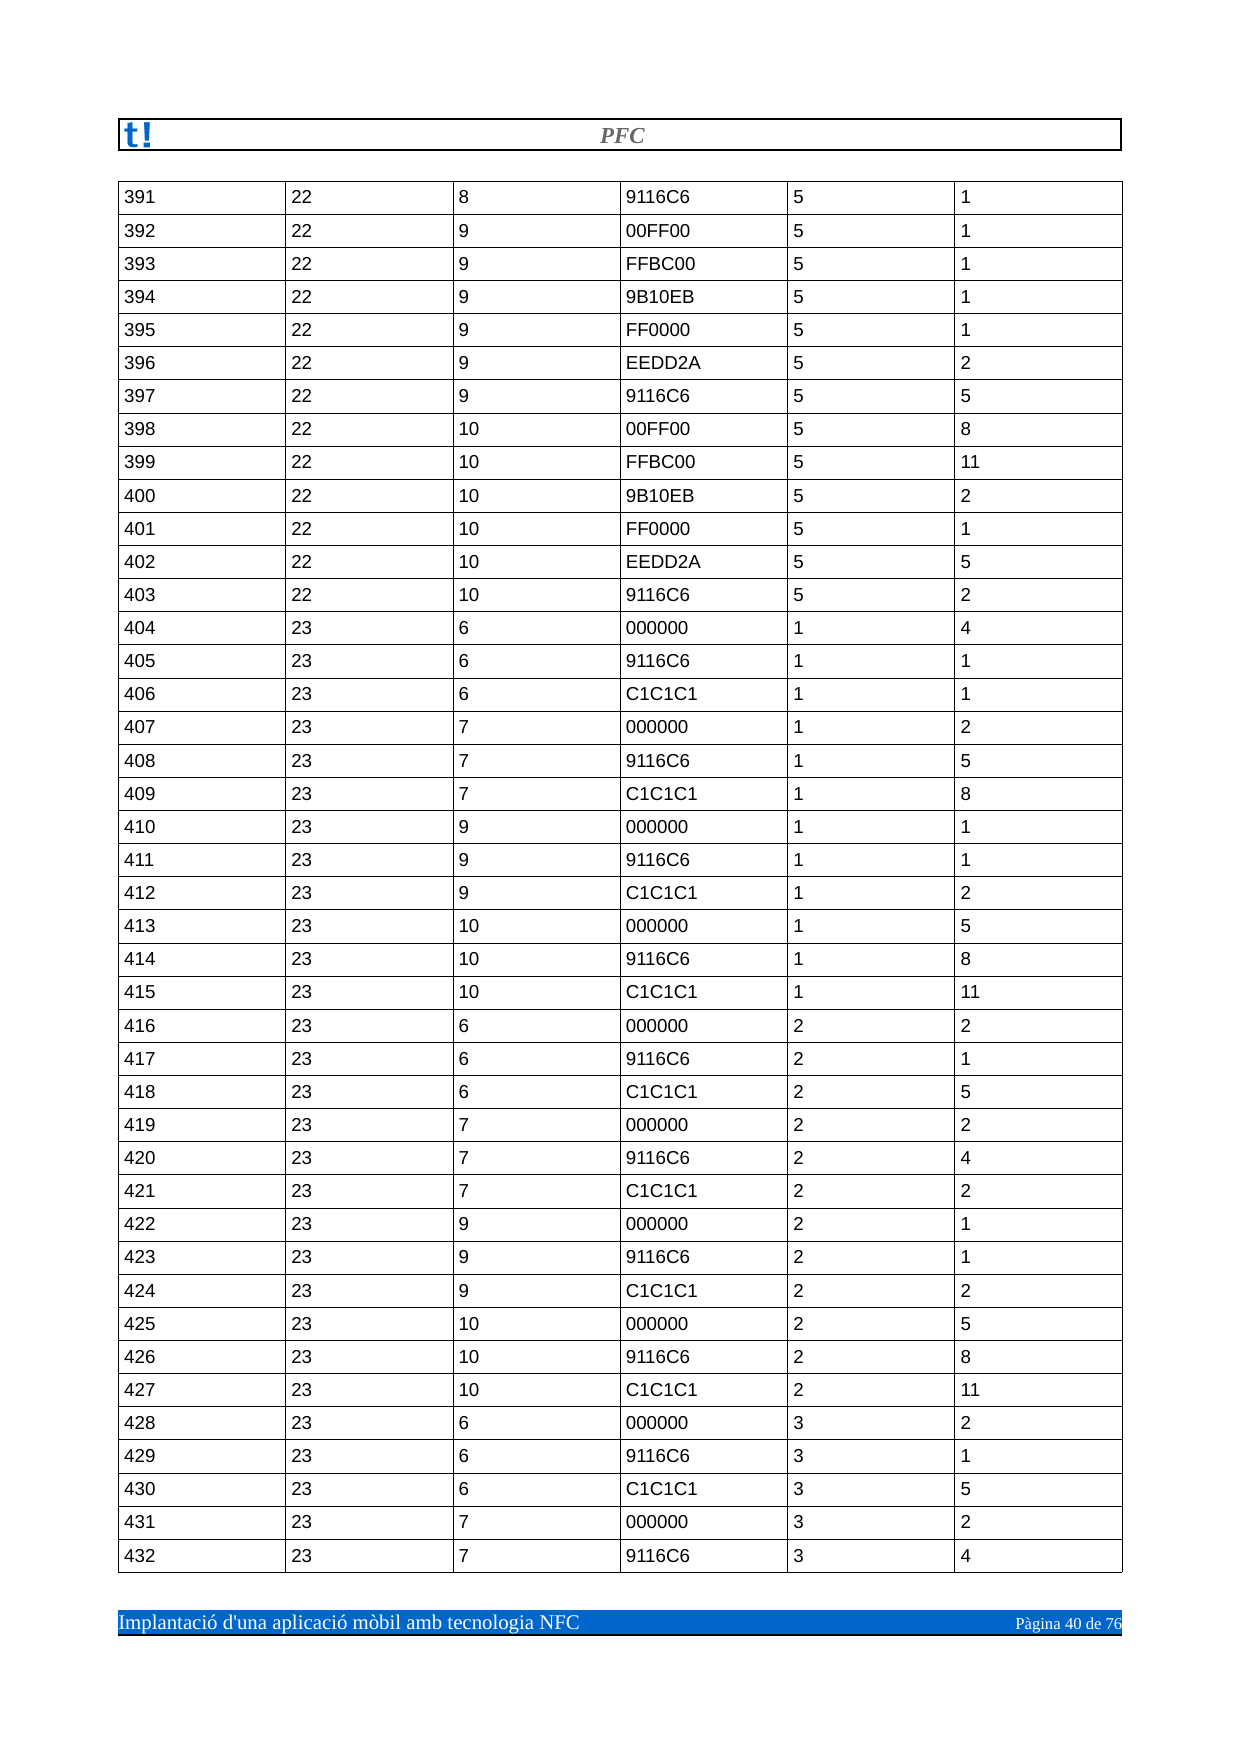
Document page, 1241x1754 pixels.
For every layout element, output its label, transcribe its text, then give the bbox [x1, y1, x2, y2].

table_cell 411 [119, 844, 285, 876]
table_cell 399 [119, 447, 285, 479]
table_cell 393 [119, 248, 285, 280]
table_cell 23 [286, 1407, 453, 1439]
table_cell 5 [955, 546, 1122, 578]
table_cell 1 [955, 1242, 1122, 1274]
table_cell 1 [788, 612, 954, 644]
table_cell 8 [955, 414, 1122, 446]
table_cell 9116C6 [621, 944, 787, 976]
table_cell 9B10EB [621, 480, 787, 512]
table_cell 407 [119, 712, 285, 744]
table_cell 2 [788, 1175, 954, 1207]
table_cell 405 [119, 645, 285, 677]
table_cell 7 [454, 712, 620, 744]
table_cell 427 [119, 1374, 285, 1406]
table_cell 10 [454, 977, 620, 1009]
table_cell 1 [955, 314, 1122, 346]
table_cell 5 [788, 414, 954, 446]
table_cell 2 [788, 1209, 954, 1241]
table_cell 9116C6 [621, 1142, 787, 1174]
table_cell 401 [119, 513, 285, 545]
table_cell 9116C6 [621, 1341, 787, 1373]
table_cell 23 [286, 877, 453, 909]
table_cell 23 [286, 1308, 453, 1340]
table_cell 23 [286, 1209, 453, 1241]
table_cell 2 [955, 1109, 1122, 1141]
table_cell 5 [955, 1474, 1122, 1506]
table_cell 1 [788, 811, 954, 843]
table_cell FF0000 [621, 314, 787, 346]
table_cell 00FF00 [621, 414, 787, 446]
table_cell 431 [119, 1507, 285, 1539]
table_cell 000000 [621, 712, 787, 744]
table_cell 5 [788, 314, 954, 346]
table_cell 1 [788, 645, 954, 677]
table_cell FFBC00 [621, 447, 787, 479]
table_cell 23 [286, 1440, 453, 1472]
table_cell 10 [454, 910, 620, 942]
table_cell 2 [955, 1010, 1122, 1042]
table_cell 22 [286, 380, 453, 412]
table_cell 5 [955, 745, 1122, 777]
table_cell 424 [119, 1275, 285, 1307]
table_cell 1 [788, 844, 954, 876]
table_cell 10 [454, 480, 620, 512]
table_cell 1 [955, 1209, 1122, 1241]
table_cell 398 [119, 414, 285, 446]
table_cell 22 [286, 414, 453, 446]
table_cell 1 [788, 877, 954, 909]
table_cell 1 [955, 281, 1122, 313]
table_cell 5 [788, 447, 954, 479]
table_cell 23 [286, 1507, 453, 1539]
table_cell 22 [286, 347, 453, 379]
table_cell 391 [119, 182, 285, 214]
picture [123, 121, 151, 148]
table_cell 394 [119, 281, 285, 313]
table_cell 3 [788, 1507, 954, 1539]
table_cell 000000 [621, 811, 787, 843]
table_cell 9 [454, 281, 620, 313]
table_cell 1 [788, 910, 954, 942]
table_cell 23 [286, 1474, 453, 1506]
table_cell 23 [286, 745, 453, 777]
table_cell 9 [454, 248, 620, 280]
table_cell 3 [788, 1540, 954, 1572]
table_cell FFBC00 [621, 248, 787, 280]
table_cell 3 [788, 1474, 954, 1506]
table_cell 000000 [621, 612, 787, 644]
table_cell 2 [788, 1275, 954, 1307]
table_cell 9116C6 [621, 182, 787, 214]
table_cell C1C1C1 [621, 1275, 787, 1307]
table_cell FF0000 [621, 513, 787, 545]
table_cell 000000 [621, 1010, 787, 1042]
table_cell 9116C6 [621, 1540, 787, 1572]
table_cell 2 [955, 1507, 1122, 1539]
table_cell 9 [454, 844, 620, 876]
table_cell 2 [788, 1109, 954, 1141]
table_cell 23 [286, 1374, 453, 1406]
table_cell 418 [119, 1076, 285, 1108]
table_cell 10 [454, 1341, 620, 1373]
table_cell 10 [454, 579, 620, 611]
table_cell 9116C6 [621, 579, 787, 611]
table_cell 23 [286, 1109, 453, 1141]
table_cell 22 [286, 314, 453, 346]
table_cell 9 [454, 1275, 620, 1307]
table_cell 22 [286, 579, 453, 611]
table_cell 1 [955, 811, 1122, 843]
table_cell 9116C6 [621, 1043, 787, 1075]
table_cell C1C1C1 [621, 1474, 787, 1506]
table_cell 6 [454, 1043, 620, 1075]
table_cell 413 [119, 910, 285, 942]
table_cell 2 [955, 579, 1122, 611]
table_cell 7 [454, 745, 620, 777]
table_cell 408 [119, 745, 285, 777]
table_cell 2 [955, 1275, 1122, 1307]
table_cell 23 [286, 645, 453, 677]
table_cell 22 [286, 480, 453, 512]
table_cell 5 [955, 1308, 1122, 1340]
table_cell 415 [119, 977, 285, 1009]
table_cell 23 [286, 1275, 453, 1307]
table_cell 426 [119, 1341, 285, 1373]
table_cell 6 [454, 645, 620, 677]
table_cell 9116C6 [621, 380, 787, 412]
table_cell 7 [454, 1540, 620, 1572]
table_cell 2 [955, 480, 1122, 512]
table_cell 23 [286, 910, 453, 942]
table_cell 402 [119, 546, 285, 578]
table_cell 410 [119, 811, 285, 843]
table_cell 11 [955, 447, 1122, 479]
table_cell 000000 [621, 1407, 787, 1439]
table_cell 11 [955, 977, 1122, 1009]
table_cell 9 [454, 314, 620, 346]
table_cell 9 [454, 347, 620, 379]
table_cell 6 [454, 1010, 620, 1042]
table_cell 5 [788, 347, 954, 379]
table_cell 000000 [621, 1209, 787, 1241]
table_cell 8 [955, 778, 1122, 810]
table_cell 9116C6 [621, 1242, 787, 1274]
table_cell 9 [454, 215, 620, 247]
table_cell 22 [286, 546, 453, 578]
table_cell 5 [788, 380, 954, 412]
table_cell 6 [454, 612, 620, 644]
table_cell 409 [119, 778, 285, 810]
table_cell 23 [286, 977, 453, 1009]
table_cell 23 [286, 679, 453, 711]
table_cell 5 [788, 281, 954, 313]
table_cell 9116C6 [621, 844, 787, 876]
table_cell 1 [788, 712, 954, 744]
table_cell 416 [119, 1010, 285, 1042]
table_cell 11 [955, 1374, 1122, 1406]
table_cell 1 [955, 248, 1122, 280]
table_cell 397 [119, 380, 285, 412]
table_cell 23 [286, 811, 453, 843]
table_cell 430 [119, 1474, 285, 1506]
table_cell 2 [788, 1374, 954, 1406]
table_cell 2 [788, 1010, 954, 1042]
table_cell 9 [454, 877, 620, 909]
table_cell 419 [119, 1109, 285, 1141]
table_cell 9 [454, 1209, 620, 1241]
table_cell 23 [286, 844, 453, 876]
table_cell 23 [286, 1540, 453, 1572]
table_cell 6 [454, 679, 620, 711]
table_cell 5 [955, 910, 1122, 942]
table_cell 412 [119, 877, 285, 909]
table_cell 9 [454, 380, 620, 412]
table_cell 2 [788, 1142, 954, 1174]
table_cell 7 [454, 1507, 620, 1539]
table_cell EEDD2A [621, 546, 787, 578]
table_cell 5 [955, 1076, 1122, 1108]
table_cell 422 [119, 1209, 285, 1241]
table_cell 428 [119, 1407, 285, 1439]
table_cell C1C1C1 [621, 977, 787, 1009]
table_cell 9116C6 [621, 645, 787, 677]
table_cell 2 [788, 1341, 954, 1373]
table_cell 6 [454, 1440, 620, 1472]
table_cell 00FF00 [621, 215, 787, 247]
table_cell 5 [788, 579, 954, 611]
table_cell C1C1C1 [621, 679, 787, 711]
table_cell 000000 [621, 910, 787, 942]
table_cell 1 [955, 1440, 1122, 1472]
table_cell 7 [454, 1175, 620, 1207]
table_cell 403 [119, 579, 285, 611]
table_cell 1 [788, 778, 954, 810]
table_cell 5 [788, 182, 954, 214]
table_cell 23 [286, 712, 453, 744]
table_cell 429 [119, 1440, 285, 1472]
table_cell 10 [454, 513, 620, 545]
table_cell 22 [286, 513, 453, 545]
table_cell 4 [955, 612, 1122, 644]
table_cell 23 [286, 1175, 453, 1207]
table_cell 23 [286, 1043, 453, 1075]
table_cell 23 [286, 944, 453, 976]
table_cell 9 [454, 1242, 620, 1274]
table_cell 9116C6 [621, 1440, 787, 1472]
table_cell 420 [119, 1142, 285, 1174]
table_cell 395 [119, 314, 285, 346]
table_cell 5 [788, 215, 954, 247]
table_cell 1 [955, 215, 1122, 247]
table_cell C1C1C1 [621, 1175, 787, 1207]
table_cell 23 [286, 1142, 453, 1174]
table_cell 406 [119, 679, 285, 711]
table_cell 400 [119, 480, 285, 512]
table_cell 404 [119, 612, 285, 644]
table_cell C1C1C1 [621, 778, 787, 810]
table_cell 1 [955, 1043, 1122, 1075]
table_cell 000000 [621, 1507, 787, 1539]
table_cell 1 [955, 844, 1122, 876]
table_cell 000000 [621, 1109, 787, 1141]
table_cell EEDD2A [621, 347, 787, 379]
table_cell 417 [119, 1043, 285, 1075]
table_cell 23 [286, 1010, 453, 1042]
table_cell 2 [955, 877, 1122, 909]
table_cell 425 [119, 1308, 285, 1340]
table_cell 1 [788, 944, 954, 976]
table_cell 2 [955, 712, 1122, 744]
table_cell 2 [788, 1043, 954, 1075]
table_cell 23 [286, 1341, 453, 1373]
table_cell 7 [454, 1142, 620, 1174]
table_cell 1 [955, 679, 1122, 711]
table_cell C1C1C1 [621, 1076, 787, 1108]
table_cell 392 [119, 215, 285, 247]
table_cell 2 [788, 1076, 954, 1108]
table_cell 22 [286, 447, 453, 479]
table_cell 8 [955, 1341, 1122, 1373]
table_cell 6 [454, 1407, 620, 1439]
table_cell 432 [119, 1540, 285, 1572]
table_cell 8 [955, 944, 1122, 976]
table_cell 2 [955, 1175, 1122, 1207]
table_cell 22 [286, 248, 453, 280]
table_cell 423 [119, 1242, 285, 1274]
table_cell 2 [955, 347, 1122, 379]
table_cell 9116C6 [621, 745, 787, 777]
table_cell 3 [788, 1440, 954, 1472]
table_cell 10 [454, 944, 620, 976]
table_cell 5 [788, 513, 954, 545]
table_cell 1 [955, 182, 1122, 214]
table_cell 1 [788, 745, 954, 777]
table_cell 10 [454, 546, 620, 578]
table_cell 4 [955, 1540, 1122, 1572]
table_cell 2 [955, 1407, 1122, 1439]
table_cell 000000 [621, 1308, 787, 1340]
table_cell 10 [454, 1308, 620, 1340]
table_cell 9 [454, 811, 620, 843]
table_cell 421 [119, 1175, 285, 1207]
table_cell C1C1C1 [621, 1374, 787, 1406]
table_cell 2 [788, 1242, 954, 1274]
table_cell 10 [454, 447, 620, 479]
table_cell 7 [454, 778, 620, 810]
table_cell 9B10EB [621, 281, 787, 313]
table_cell C1C1C1 [621, 877, 787, 909]
table_cell 7 [454, 1109, 620, 1141]
table_cell 23 [286, 612, 453, 644]
table_cell 8 [454, 182, 620, 214]
table_cell 23 [286, 1242, 453, 1274]
table_cell 1 [788, 679, 954, 711]
table_cell 1 [955, 513, 1122, 545]
table_cell 6 [454, 1474, 620, 1506]
table_cell 2 [788, 1308, 954, 1340]
table_cell 22 [286, 215, 453, 247]
table_cell 5 [788, 480, 954, 512]
table_cell 1 [955, 645, 1122, 677]
table_cell 396 [119, 347, 285, 379]
table_cell 1 [788, 977, 954, 1009]
table_cell 22 [286, 182, 453, 214]
table_cell 5 [788, 546, 954, 578]
table_cell 414 [119, 944, 285, 976]
table_cell 10 [454, 1374, 620, 1406]
table_cell 6 [454, 1076, 620, 1108]
table_cell 10 [454, 414, 620, 446]
table_cell 3 [788, 1407, 954, 1439]
table_cell 23 [286, 1076, 453, 1108]
table_cell 5 [955, 380, 1122, 412]
table_cell 22 [286, 281, 453, 313]
table_cell 5 [788, 248, 954, 280]
table_cell 23 [286, 778, 453, 810]
table_cell 4 [955, 1142, 1122, 1174]
